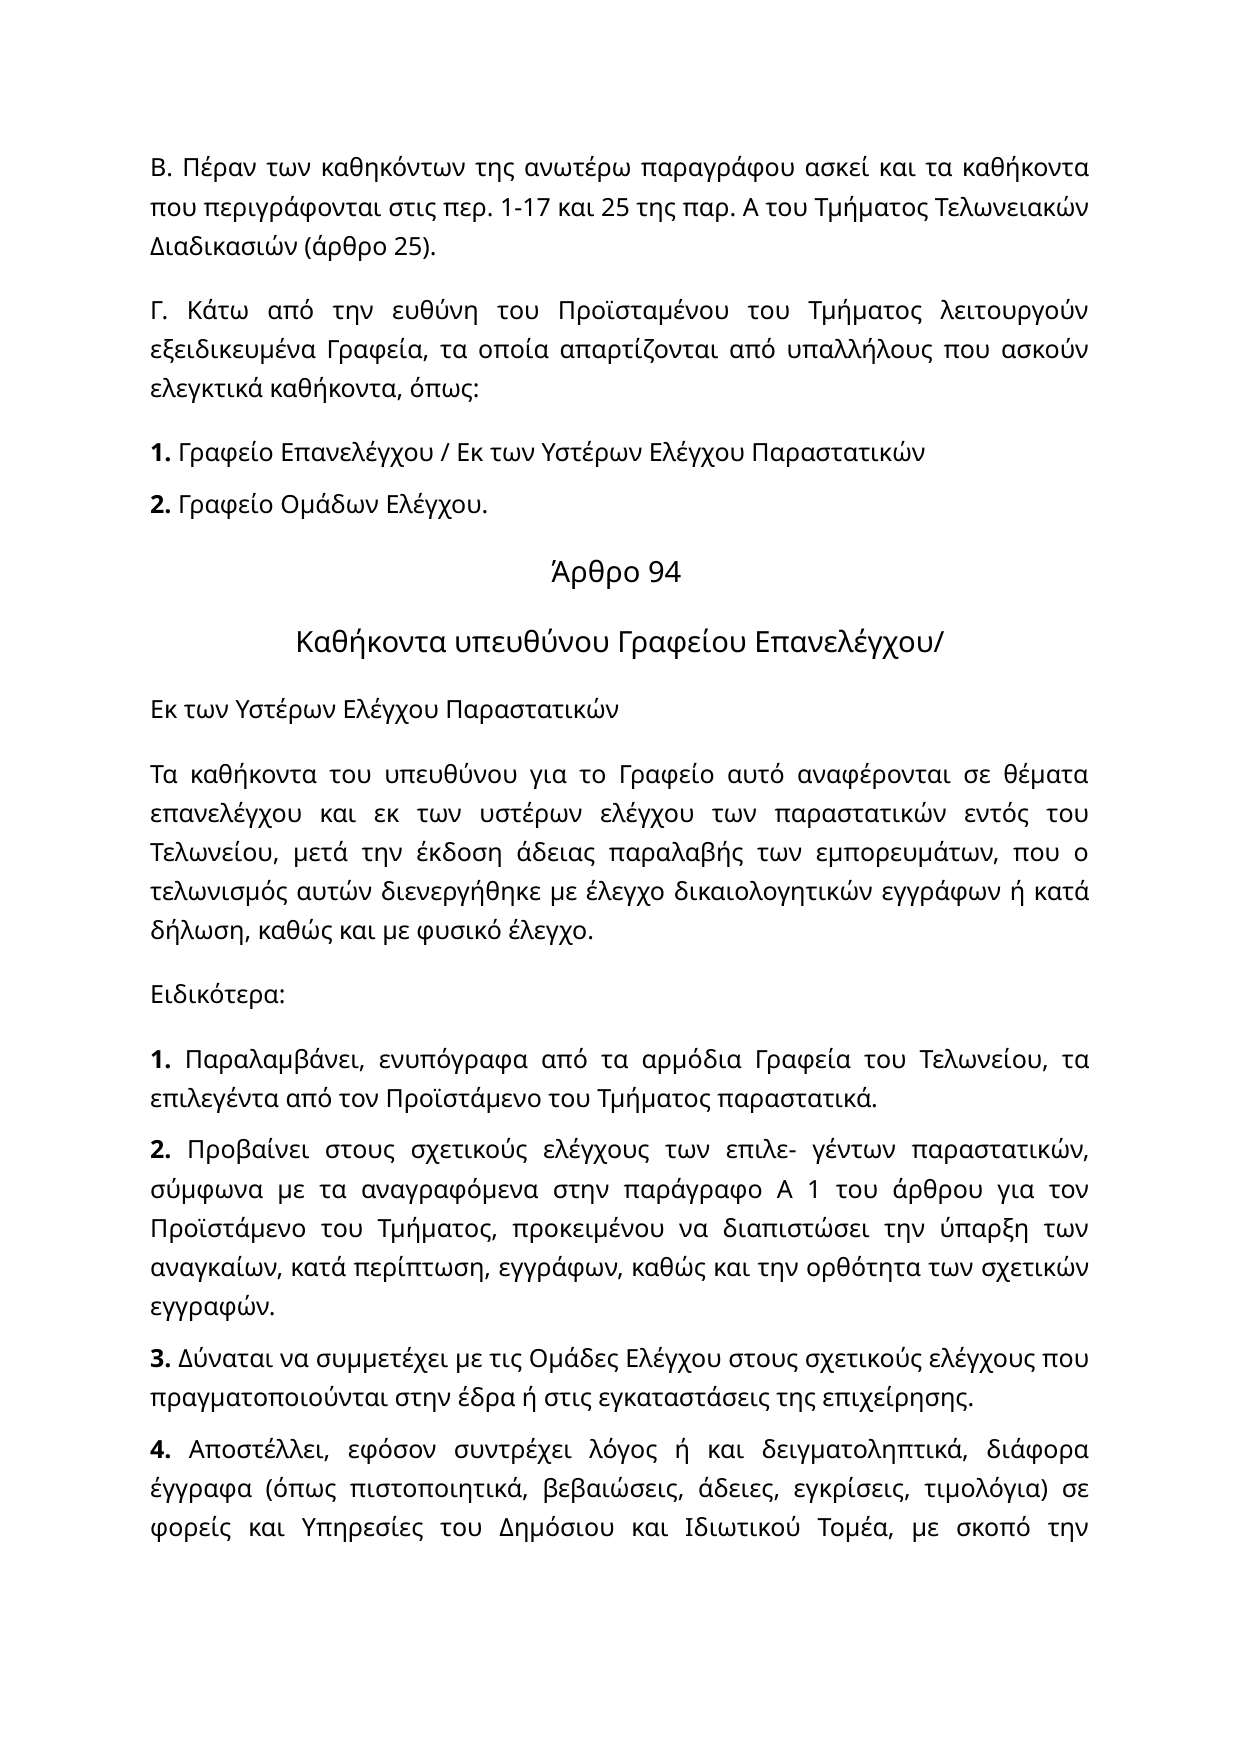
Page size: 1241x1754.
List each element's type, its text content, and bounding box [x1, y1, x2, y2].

text Β. Πέραν των καθηκόντων της ανωτέρω παραγράφου ασκεί και τα καθήκοντα που περιγράφονται στις περ. 1-17 και 25 της παρ. Α του Τμήματος Τελωνειακών Διαδικασιών (άρθρο 25). [150, 150, 1090, 262]
text Τα καθήκοντα του υπευθύνου για το Γραφείο αυτό αναφέρονται σε θέματα επανελέγχου και εκ των υστέρων ελέγχου των παραστατικών εντός του Τελωνείου, μετά την έκδοση άδειας παραλαβής των εμπορευμάτων, που ο τελωνισμός αυτών διενεργήθηκε με έλεγχο δικαιολογητικών εγγράφων ή κατά δήλωση, καθώς και με φυσικό έλεγχο. [150, 756, 1090, 947]
text 1. Παραλαμβάνει, ενυπόγραφα από τα αρμόδια Γραφεία του Τελωνείου, τα επιλεγέντα από τον Προϊστάμενο του Τμήματος παραστατικά. [150, 1041, 1090, 1114]
text 1. Γραφείο Επανελέγχου / Εκ των Υστέρων Ελέγχου Παραστατικών [150, 435, 1090, 469]
text Ειδικότερα: [150, 977, 1090, 1011]
subtitle Καθήκοντα υπευθύνου Γραφείου Επανελέγχου/ [150, 621, 1090, 661]
text Εκ των Υστέρων Ελέγχου Παραστατικών [150, 692, 1090, 726]
text 2. Προβαίνει στους σχετικούς ελέγχους των επιλε- γέντων παραστατικών, σύμφωνα με τα αναγραφόμενα στην παράγραφο Α 1 του άρθρου για τον Προϊστάμενο του Τμήματος, προκειμένου να διαπιστώσει την ύπαρξη των αναγκαίων, κατά περίπτωση, εγγράφων, καθώς και την ορθότητα των σχετικών εγγραφών. [150, 1132, 1090, 1323]
text 2. Γραφείο Ομάδων Ελέγχου. [150, 487, 1090, 521]
text 3. Δύναται να συμμετέχει με τις Ομάδες Ελέγχου στους σχετικούς ελέγχους που πραγματοποιούνται στην έδρα ή στις εγκαταστάσεις της επιχείρησης. [150, 1340, 1090, 1414]
text Γ. Κάτω από την ευθύνη του Προϊσταμένου του Τμήματος λειτουργούν εξειδικευμένα Γραφεία, τα οποία απαρτίζονται από υπαλλήλους που ασκούν ελεγκτικά καθήκοντα, όπως: [150, 292, 1090, 405]
text 4. Αποστέλλει, εφόσον συντρέχει λόγος ή και δειγματοληπτικά, διάφορα έγγραφα (όπως πιστοποιητικά, βεβαιώσεις, άδειες, εγκρίσεις, τιμολόγια) σε φορείς και Υπηρεσίες του Δημόσιου και Ιδιωτικού Τομέα, με σκοπό την [150, 1431, 1090, 1544]
subtitle Άρθρο 94 [150, 551, 1090, 591]
